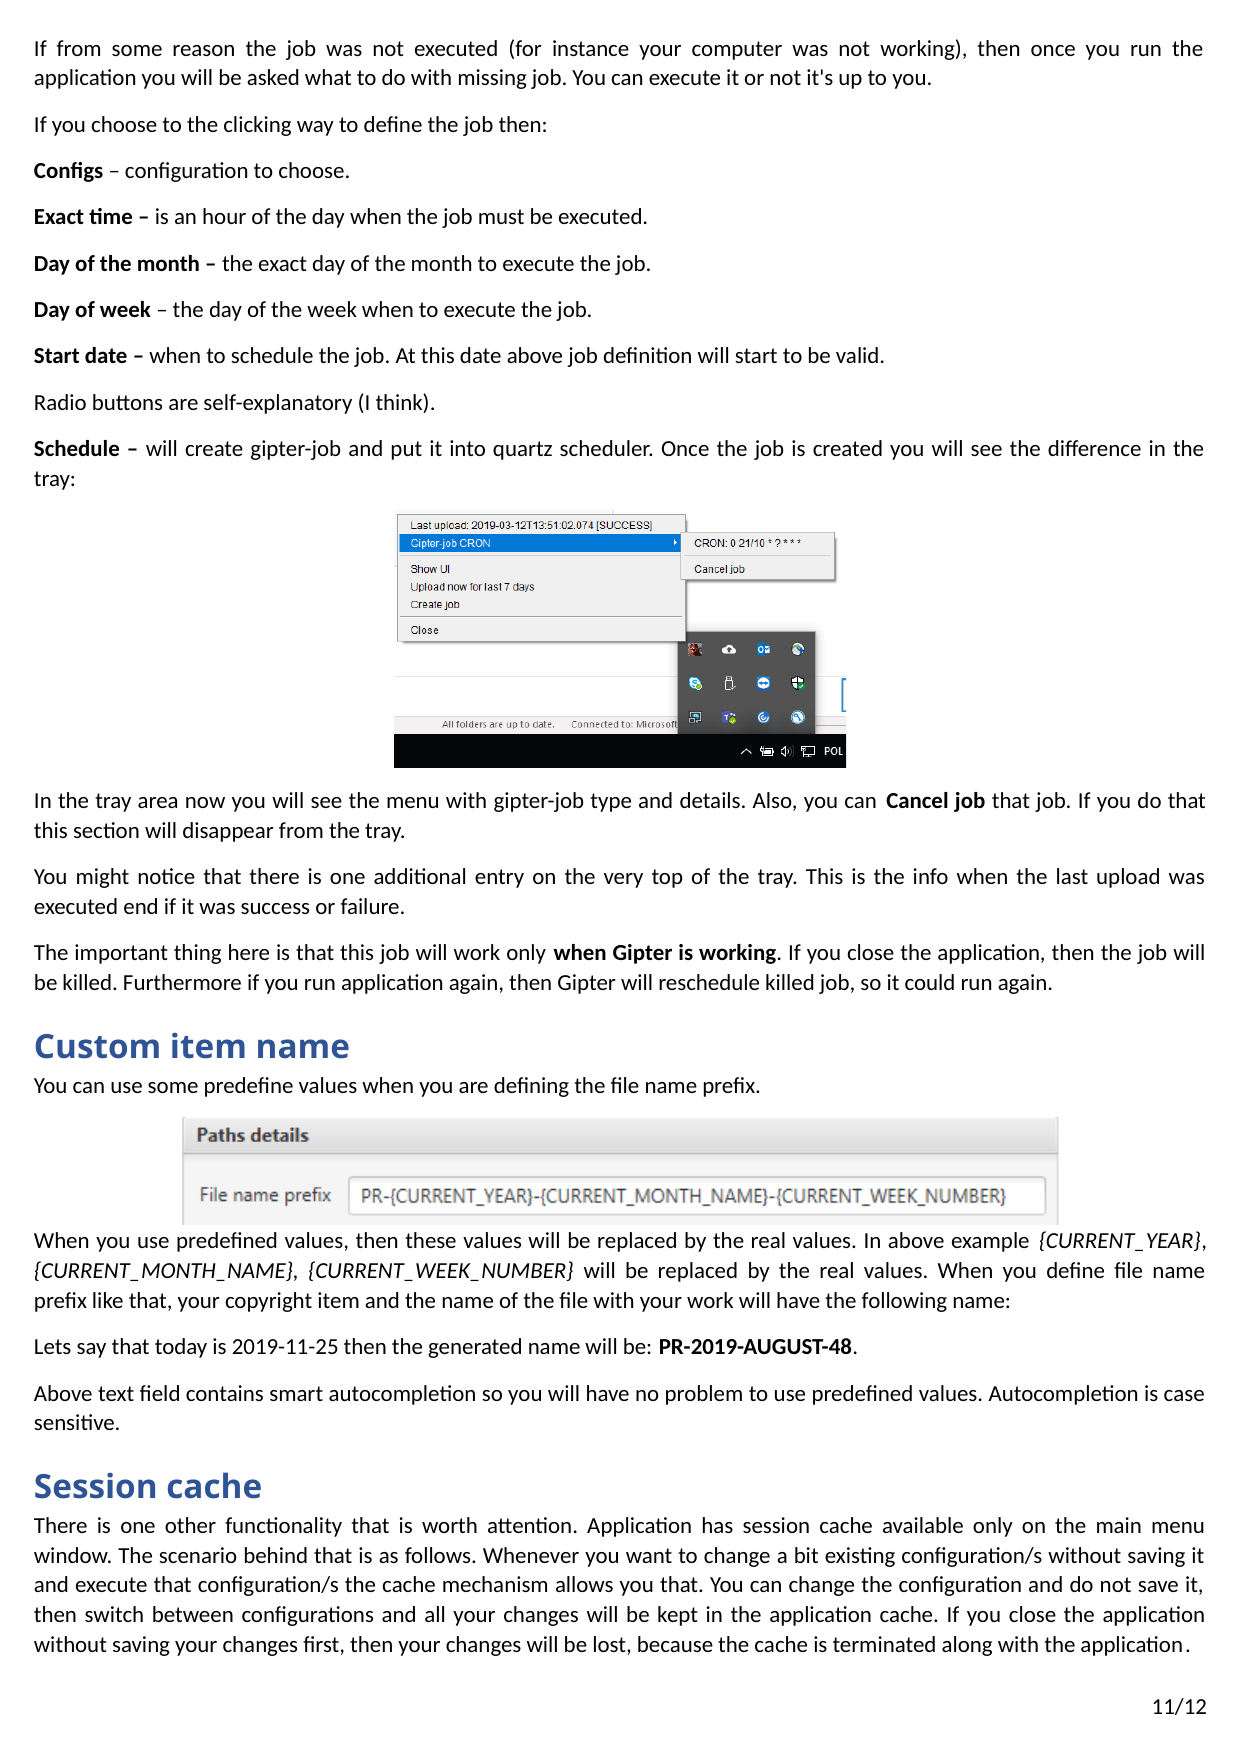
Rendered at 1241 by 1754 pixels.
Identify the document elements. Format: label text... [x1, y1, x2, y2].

picture [394, 510, 847, 768]
text If from some reason the job was not executed (for instance your computer was not working), then once you run the application you will be asked what to do with missing job. You can execute it or not it's up to you. [34, 34, 1207, 91]
text The important thing here is that this job will work only when Gipter is working. If you close the application, then the job will be killed. Furthermore if you run application again, then Gipter will reschedule killed job, so it could run again. [34, 938, 1207, 996]
text Exact time – is an hour of the day when the job must be executed. [34, 202, 1207, 230]
subtitle Custom item name [34, 1023, 1207, 1068]
text Day of the month – the exact day of the month to execute the job. [34, 249, 1207, 277]
text Schedule – will create gipter-job and put it into quartz scheduler. Once the job is created you will see the difference in the tray: [34, 434, 1207, 492]
text Start date – when to schedule the job. At this date above job definition will start to be valid. [34, 341, 1207, 369]
text Above text field contains smart autocompletion so you will have no problem to use predefined values. Autocompletion is case sensitive. [34, 1379, 1207, 1436]
text When you use predefined values, then these values will be replaced by the real values. In above example {CURRENT_YEAR}, {CURRENT_MONTH_NAME}, {CURRENT_WEEK_NUMBER} will be replaced by the real values. When you define file name prefix like that, your copyright item and the name of the file with your work will have the following name: [34, 1117, 1207, 1314]
text You can use some predefine values when you are defining the file name prefix. [34, 1071, 1207, 1099]
text In the tray area now you will see the menu with gipter-job type and details. Also, you can Cancel job that job. If you do that this section will disappear from the tray. [34, 786, 1207, 844]
text There is one other functionality that is worth attention. Application has session cache available only on the main menu window. The scenario behind that is as follows. Whenever you want to change a bit existing configuration/s without saving it and execute that configuration/s the cache mechanism allows you that. You can change the configuration and do not save it, then switch between configurations and all your changes will be kept in the application cache. If you close the application without saving your changes first, then your changes will be lost, because the cache is terminated along with the application. [34, 1511, 1207, 1658]
subtitle Session cache [34, 1463, 1207, 1508]
text If you choose to the clicking way to define the job then: [34, 110, 1207, 138]
text Radio buttons are self-explanatory (I think). [34, 388, 1207, 416]
text Day of week – the day of the week when to execute the job. [34, 295, 1207, 323]
text Lets say that today is 2019-11-25 then the generated name will be: PR-2019-AUGUST-48. [34, 1332, 1207, 1360]
picture [181, 1117, 1059, 1225]
text You might notice that there is one additional entry on the very top of the tray. This is the info when the last upload was executed end if it was success or failure. [34, 862, 1207, 920]
text Configs – configuration to choose. [34, 156, 1207, 184]
